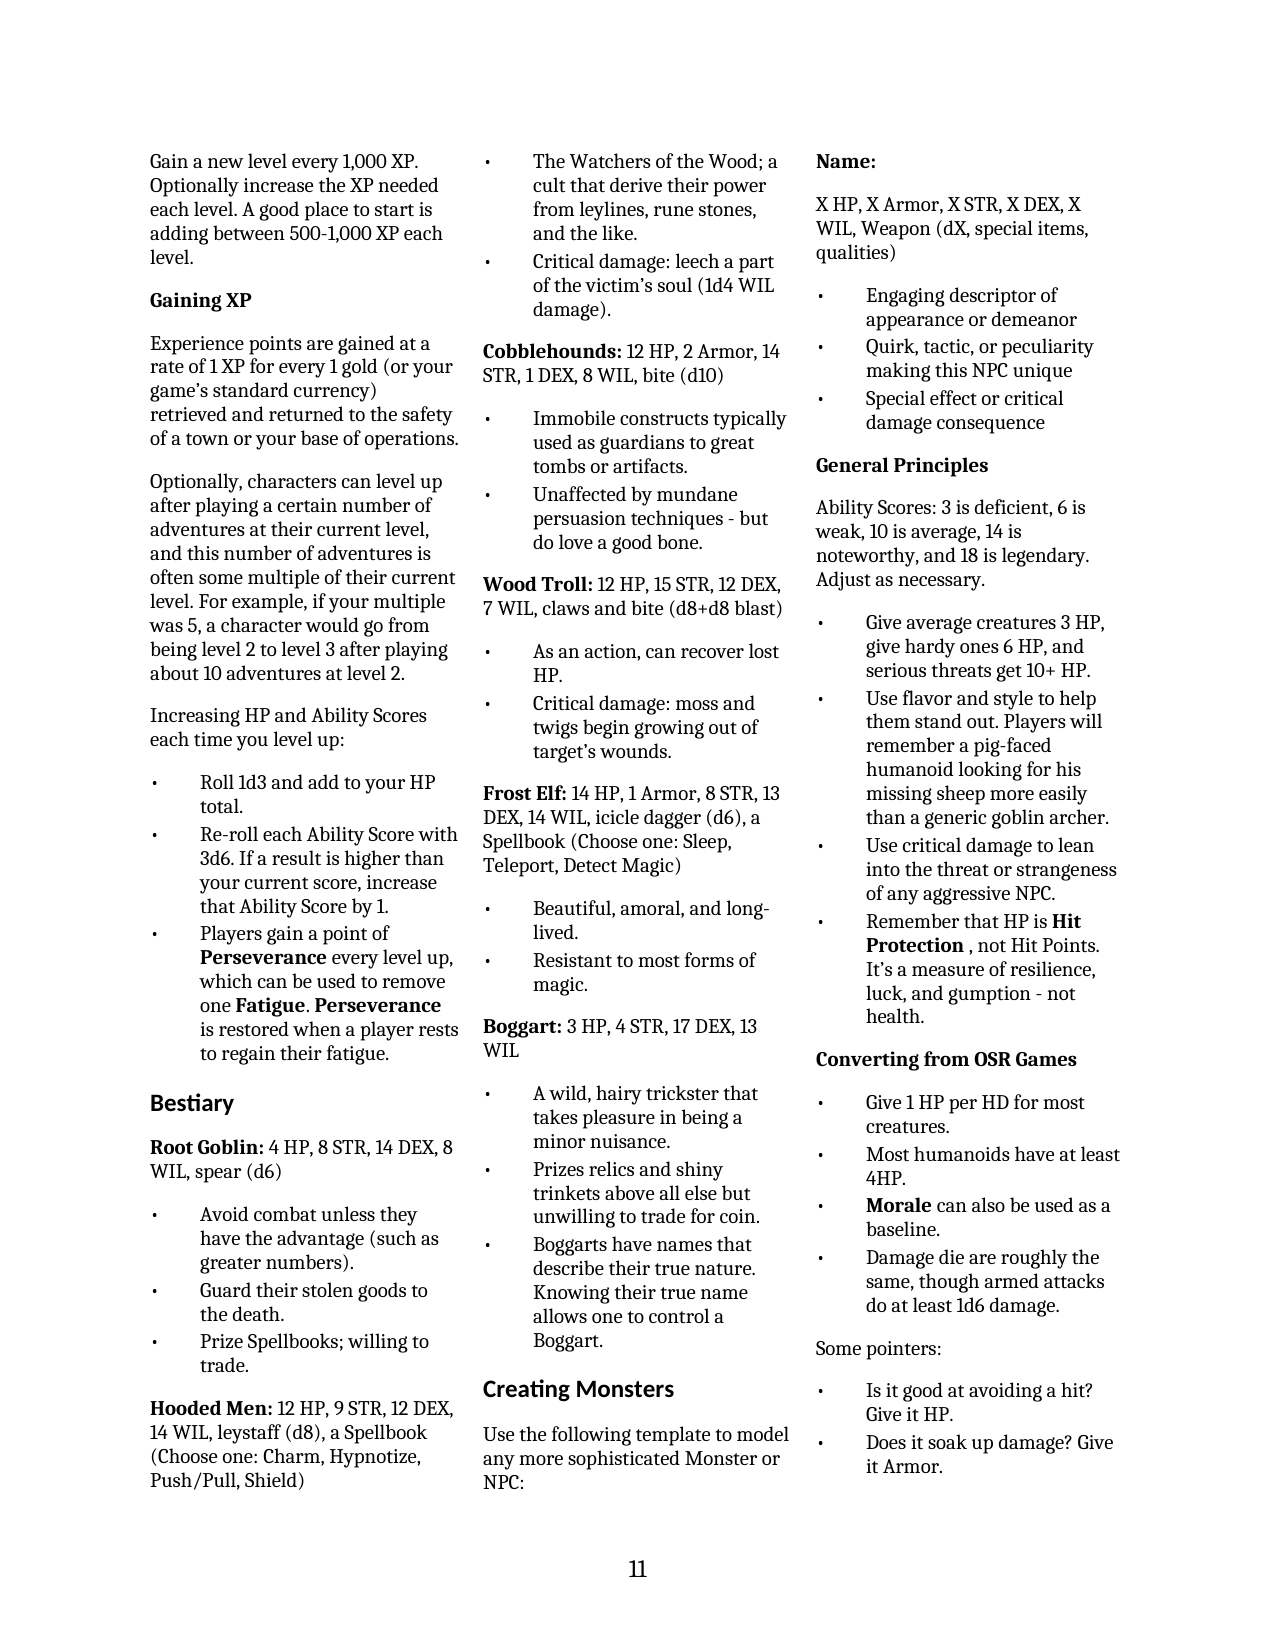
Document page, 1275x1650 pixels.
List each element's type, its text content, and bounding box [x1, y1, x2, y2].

list The Watchers of the Wood; a cult that derive their power from leylines, rune stones, and the like. [483, 150, 792, 246]
list Special effect or critical damage consequence [816, 387, 1125, 434]
list Prize Spellbooks; willing to trade. [150, 1330, 459, 1378]
list Critical damage: leech a part of the victim’s soul (1d4 WIL damage). [483, 249, 792, 321]
list As an action, can recover lost HP. [483, 640, 792, 688]
list Avoid combat unless they have the advantage (such as greater numbers). [150, 1203, 459, 1274]
text Boggart: 3 HP, 4 STR, 17 DEX, 13 WIL [483, 1015, 792, 1063]
list Boggarts have names that describe their true nature. Knowing their true name allows one to control a Boggart. [483, 1233, 792, 1353]
text Gaining XP [150, 288, 459, 312]
list Use flavor and style to help them stand out. Players will remember a pig-faced humanoid looking for his missing sheep more easily than a generic goblin archer. [816, 686, 1125, 830]
text Root Goblin: 4 HP, 8 STR, 14 DEX, 8 WIL, spear (d6) [150, 1136, 459, 1184]
text Hooded Men: 12 HP, 9 STR, 12 DEX, 14 WIL, leystaff (d8), a Spellbook (Choose one: Charm, Hypnotize, Push/Pull, Shield) [150, 1397, 459, 1492]
list Guard their stolen goods to the death. [150, 1278, 459, 1326]
subtitle Creating Monsters [483, 1373, 792, 1404]
list Critical damage: moss and twigs begin growing out of target’s wounds. [483, 691, 792, 763]
list Roll 1d3 and add to your HP total. [150, 771, 459, 819]
text Some pointers: [816, 1336, 1125, 1360]
list Give 1 HP per HD for most creatures. [816, 1091, 1125, 1138]
list Quirk, tactic, or peculiarity making this NPC unique [816, 335, 1125, 383]
list Immobile constructs typically used as guardians to great tombs or artifacts. [483, 407, 792, 479]
list A wild, hairy trickster that takes pleasure in being a minor nuisance. [483, 1082, 792, 1153]
list Does it soak up damage? Give it Armor. [816, 1431, 1125, 1478]
text Frost Elf: 14 HP, 1 Armor, 8 STR, 13 DEX, 14 WIL, icicle dagger (d6), a Spellbook (Choose one: Sleep, Teleport, Detect Magic) [483, 782, 792, 878]
text Wood Troll: 12 HP, 15 STR, 12 DEX, 7 WIL, claws and bite (d8+d8 blast) [483, 573, 792, 621]
list Re-roll each Ability Score with 3d6. If a result is higher than your current score, increase that Ability Score by 1. [150, 822, 459, 918]
list Resistant to most forms of magic. [483, 948, 792, 996]
list Damage die are roughly the same, though armed attacks do at least 1d6 damage. [816, 1246, 1125, 1317]
text X HP, X Armor, X STR, X DEX, X WIL, Weapon (dX, special items, qualities) [816, 193, 1125, 264]
text Name: [816, 150, 1125, 174]
text Converting from OSR Games [816, 1048, 1125, 1072]
list Players gain a point of Perseverance every level up, which can be used to remove one Fatigue. Perseverance is restored when a player rests to regain their fatigue. [150, 922, 459, 1066]
text Cobblehounds: 12 HP, 2 Armor, 14 STR, 1 DEX, 8 WIL, bite (d10) [483, 340, 792, 388]
list Is it good at avoiding a hit? Give it HP. [816, 1379, 1125, 1427]
list Prizes relics and shiny trinkets above all else but unwilling to trade for coin. [483, 1157, 792, 1229]
list Beautiful, amoral, and long-lived. [483, 897, 792, 944]
text Ability Scores: 3 is deficient, 6 is weak, 10 is average, 14 is noteworthy, and 18 is legendary. Adjust as necessary. [816, 496, 1125, 592]
list Engaging descriptor of appearance or demeanor [816, 283, 1125, 331]
text General Principles [816, 453, 1125, 477]
text Increasing HP and Ability Scores each time you level up: [150, 704, 459, 752]
text Gain a new level every 1,000 XP. Optionally increase the XP needed each level. A good place to start is adding between 500-1,000 XP each level. [150, 150, 459, 270]
list Use critical damage to lean into the threat or strangeness of any aggressive NPC. [816, 834, 1125, 906]
list Most humanoids have at least 4HP. [816, 1142, 1125, 1190]
list Morale can also be used as a baseline. [816, 1194, 1125, 1242]
subtitle Bestiary [150, 1087, 459, 1117]
list Give average creatures 3 HP, give hardy ones 6 HP, and serious threats get 10+ HP. [816, 611, 1125, 682]
text Use the following template to model any more sophisticated Monster or NPC: [483, 1423, 792, 1495]
list Unaffected by mundane persuasion techniques - but do love a good bone. [483, 482, 792, 554]
list Remember that HP is Hit Protection , not Hit Points. It’s a measure of resilience, luck, and gumption - not health. [816, 909, 1125, 1029]
text Optionally, characters can level up after playing a certain number of adventures at their current level, and this number of adventures is often some multiple of their current level. For example, if your multiple was 5, a character would go from being level 2 to level 3 after playing about 10 adventures at level 2. [150, 470, 459, 685]
text Experience points are gained at a rate of 1 XP for every 1 gold (or your game’s standard currency) retrieved and returned to the safety of a town or your base of operations. [150, 331, 459, 451]
